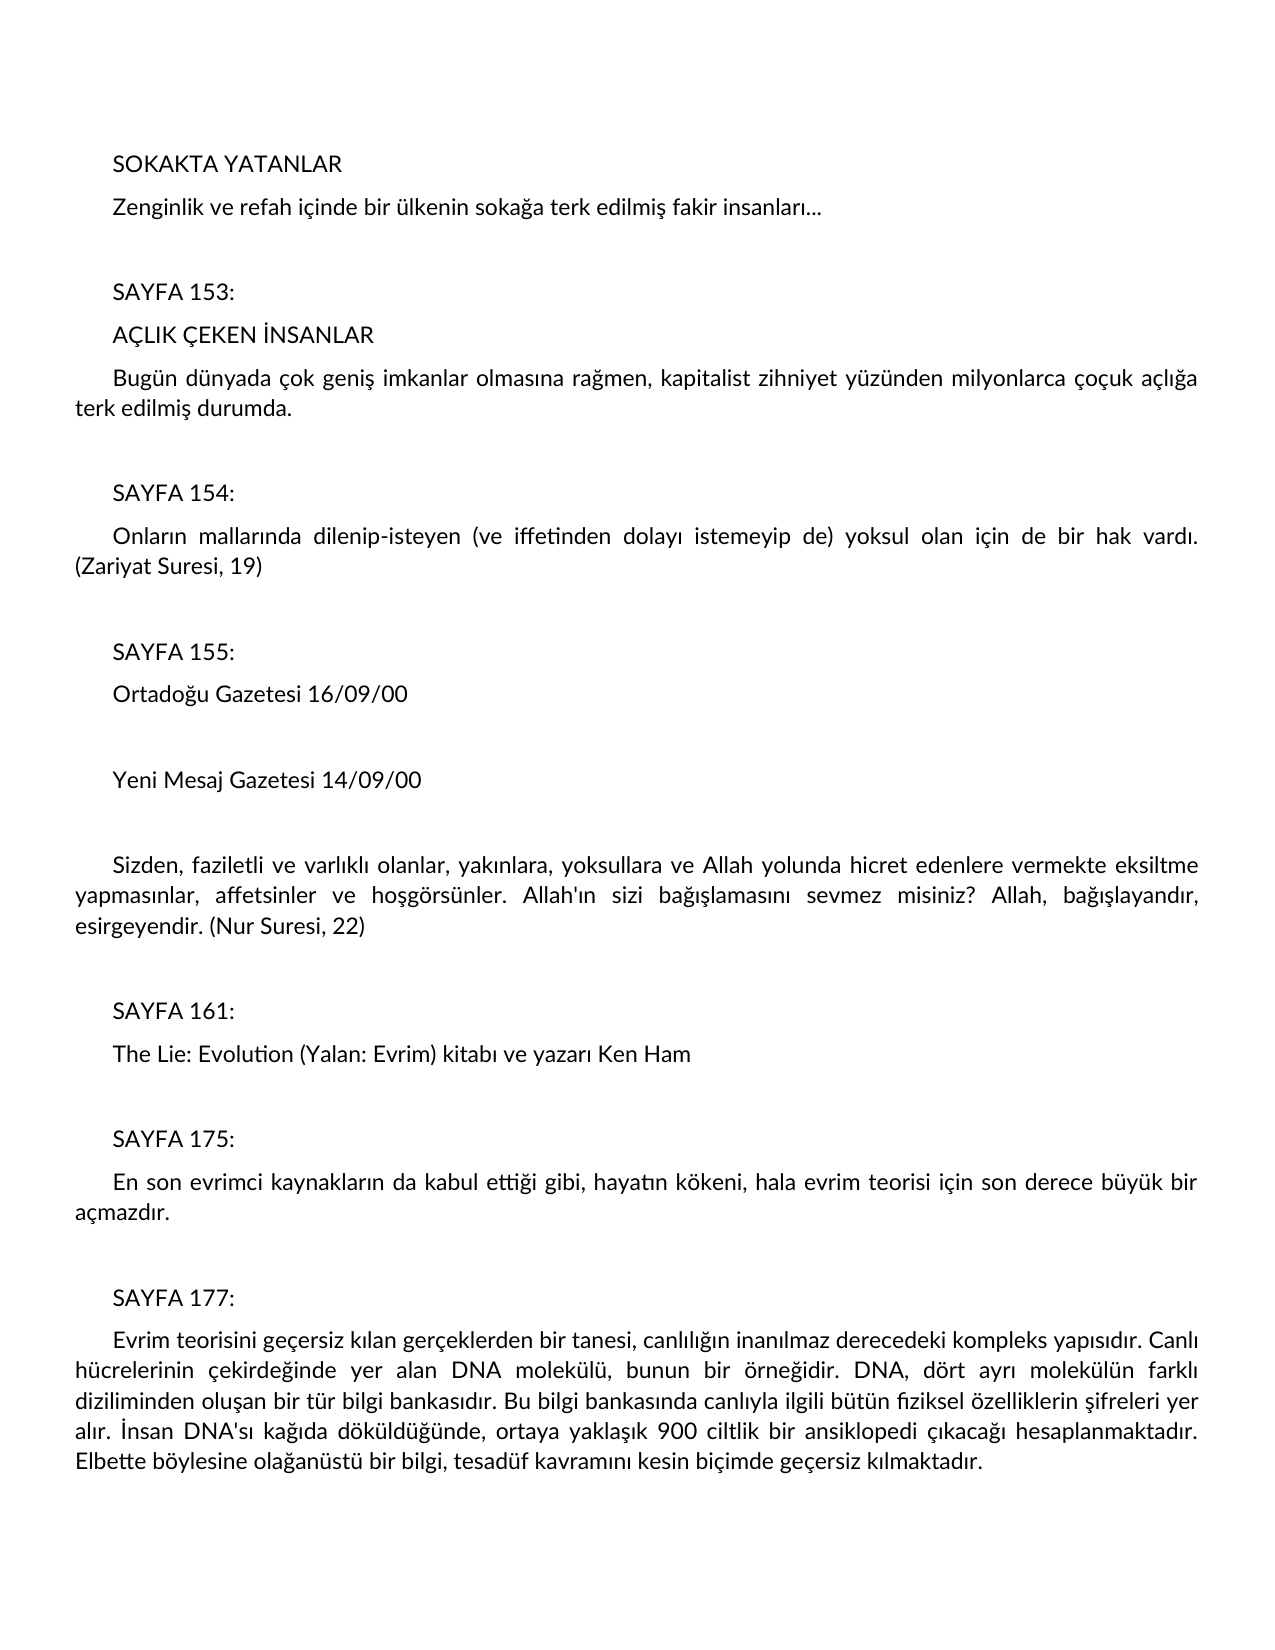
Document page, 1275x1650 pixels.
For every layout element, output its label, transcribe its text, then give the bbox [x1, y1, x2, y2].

text Evrim teorisini geçersiz kılan gerçeklerden bir tanesi, canlılığın inanılmaz derecedeki kompleks yapısıdır. Canlı hücrelerinin çekirdeğinde yer alan DNA molekülü, bunun bir örneğidir. DNA, dört ayrı molekülün farklı diziliminden oluşan bir tür bilgi bankasıdır. Bu bilgi bankasında canlıyla ilgili bütün fiziksel özelliklerin şifreleri yer alır. İnsan DNA'sı kağıda döküldüğünde, ortaya yaklaşık 900 ciltlik bir ansiklopedi çıkacağı hesaplanmaktadır. Elbette böylesine olağanüstü bir bilgi, tesadüf kavramını kesin biçimde geçersiz kılmaktadır. [75, 1326, 1200, 1474]
text SAYFA 177: [75, 1283, 1200, 1311]
text En son evrimci kaynakların da kabul ettiği gibi, hayatın kökeni, hala evrim teorisi için son derece büyük bir açmazdır. [75, 1168, 1200, 1225]
text Sizden, faziletli ve varlıklı olanlar, yakınlara, yoksullara ve Allah yolunda hicret edenlere vermekte eksiltme yapmasınlar, affetsinler ve hoşgörsünler. Allah'ın sizi bağışlamasını sevmez misiniz? Allah, bağışlayandır, esirgeyendir. (Nur Suresi, 22) [75, 851, 1200, 939]
text SAYFA 153: [75, 278, 1200, 306]
text The Lie: Evolution (Yalan: Evrim) kitabı ve yazarı Ken Ham [75, 1039, 1200, 1067]
text SAYFA 154: [75, 479, 1200, 507]
text Bugün dünyada çok geniş imkanlar olmasına rağmen, kapitalist zihniyet yüzünden milyonlarca çoçuk açlığa terk edilmiş durumda. [75, 363, 1200, 421]
text Ortadoğu Gazetesi 16/09/00 [75, 680, 1200, 708]
text SAYFA 161: [75, 997, 1200, 1024]
text Yeni Mesaj Gazetesi 14/09/00 [75, 766, 1200, 793]
text SAYFA 155: [75, 637, 1200, 665]
text Zenginlik ve refah içinde bir ülkenin sokağa terk edilmiş fakir insanları... [75, 193, 1200, 220]
text SAYFA 175: [75, 1125, 1200, 1152]
text SOKAKTA YATANLAR [75, 150, 1200, 177]
text Onların mallarında dilenip-isteyen (ve iffetinden dolayı istemeyip de) yoksul olan için de bir hak vardı. (Zariyat Suresi, 19) [75, 522, 1200, 579]
text AÇLIK ÇEKEN İNSANLAR [75, 321, 1200, 348]
